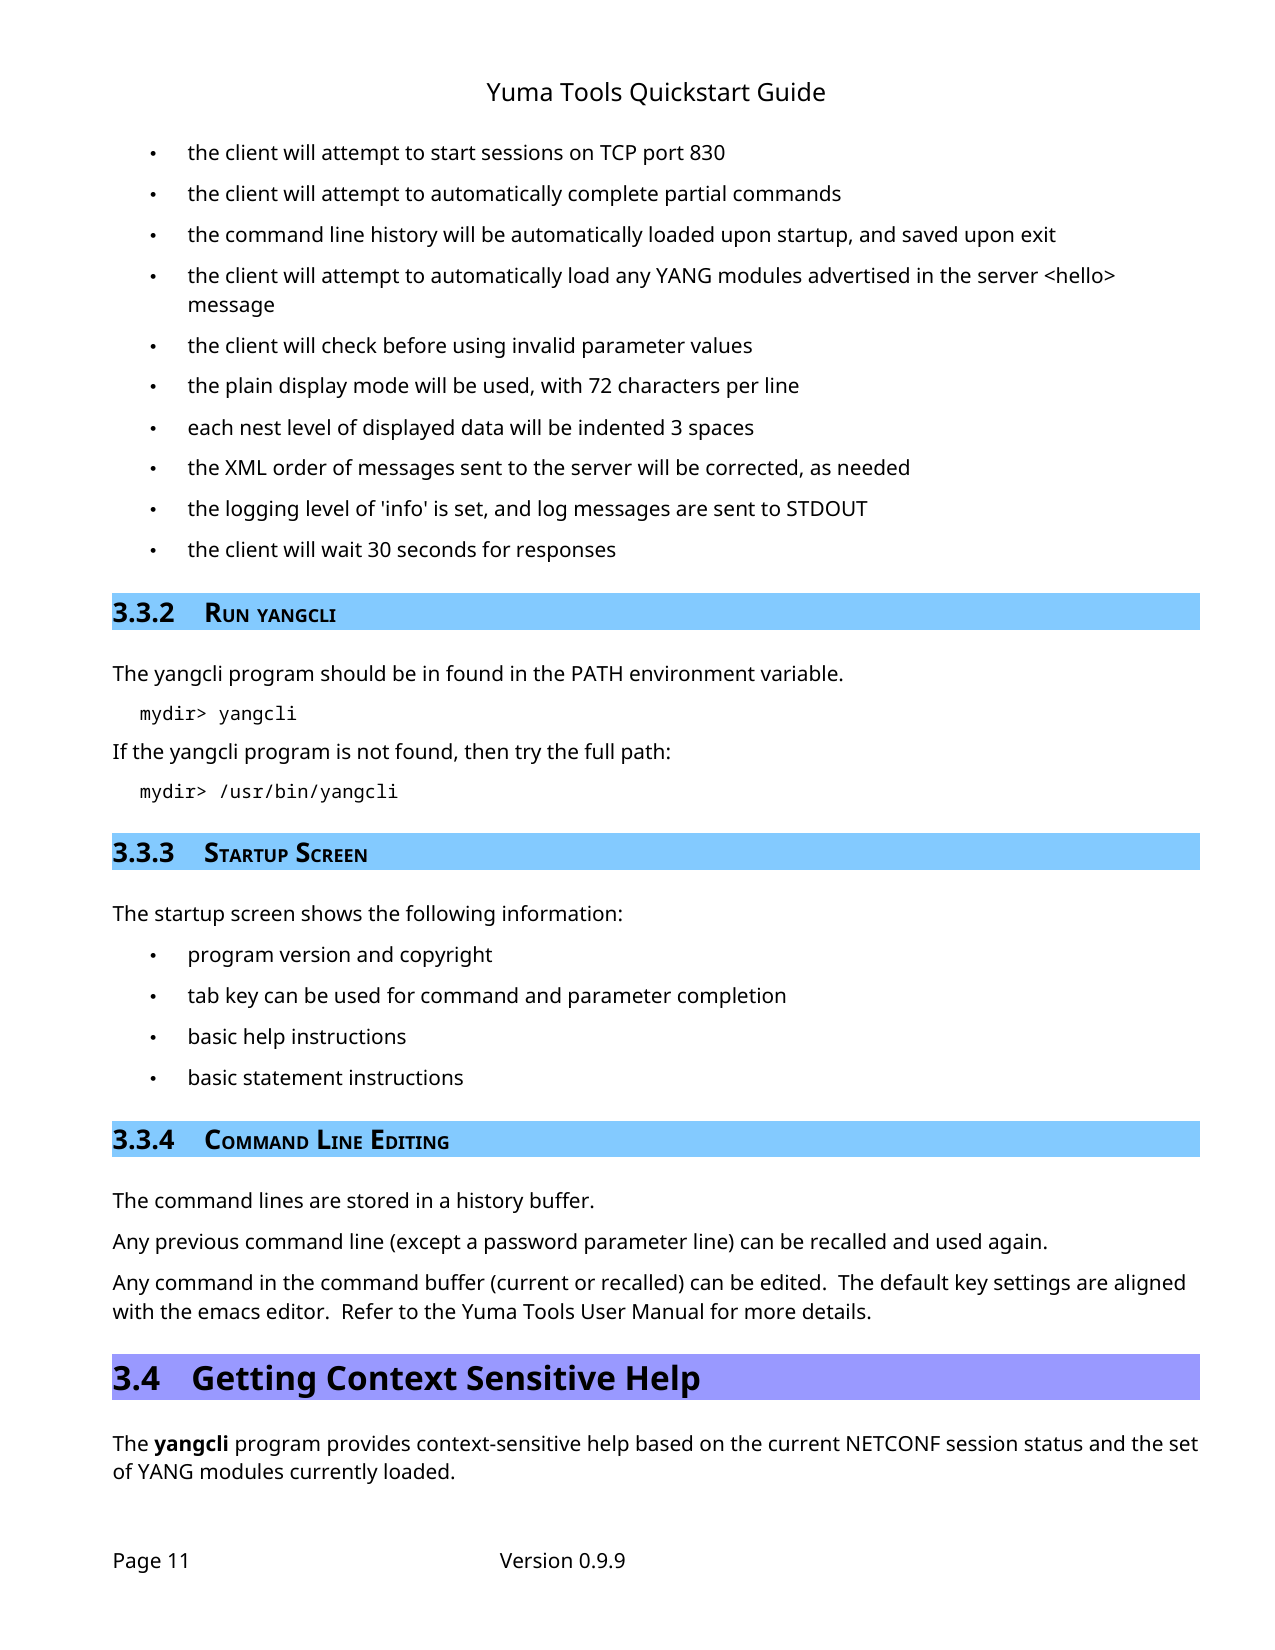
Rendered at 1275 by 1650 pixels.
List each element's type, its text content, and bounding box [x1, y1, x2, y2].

subtitle Command Line Editing [112, 1121, 1200, 1157]
list the logging level of 'info' is set, and log messages are sent to STDOUT [150, 494, 1200, 523]
text mydir> yangcli [139, 700, 1200, 726]
list basic help instructions [150, 1022, 1200, 1050]
text If the yangcli program is not found, then try the full path: [112, 737, 1200, 766]
list the client will wait 30 seconds for responses [150, 535, 1200, 564]
subtitle Getting Context Sensitive Help [112, 1354, 1200, 1400]
text mydir> /usr/bin/yangcli [139, 778, 1200, 804]
list each nest level of displayed data will be indented 3 spaces [150, 413, 1200, 441]
list the client will attempt to automatically load any YANG modules advertised in the server <hello> message [150, 261, 1200, 318]
list basic statement instructions [150, 1063, 1200, 1091]
list the client will check before using invalid parameter values [150, 331, 1200, 359]
text The startup screen shows the following information: [112, 899, 1200, 928]
list the XML order of messages sent to the server will be corrected, as needed [150, 453, 1200, 482]
text The yangcli program provides context-sensitive help based on the current NETCONF session status and the set of YANG modules currently loaded. [112, 1429, 1200, 1486]
text Any previous command line (except a password parameter line) can be recalled and used again. [112, 1227, 1200, 1256]
list program version and copyright [150, 940, 1200, 968]
list the client will attempt to start sessions on TCP port 830 [150, 138, 1200, 167]
text The yangcli program should be in found in the PATH environment variable. [112, 659, 1200, 687]
list the plain display mode will be used, with 72 characters per line [150, 372, 1200, 400]
list the client will attempt to automatically complete partial commands [150, 179, 1200, 208]
text Any command in the command buffer (current or recalled) can be edited. The default key settings are aligned with the emacs editor. Refer to the Yuma Tools User Manual for more details. [112, 1268, 1200, 1325]
list tab key can be used for command and parameter completion [150, 981, 1200, 1009]
list the command line history will be automatically loaded upon startup, and saved upon exit [150, 220, 1200, 249]
text The command lines are stored in a history buffer. [112, 1187, 1200, 1215]
subtitle Run yangcli [112, 593, 1200, 630]
subtitle Startup Screen [112, 833, 1200, 870]
